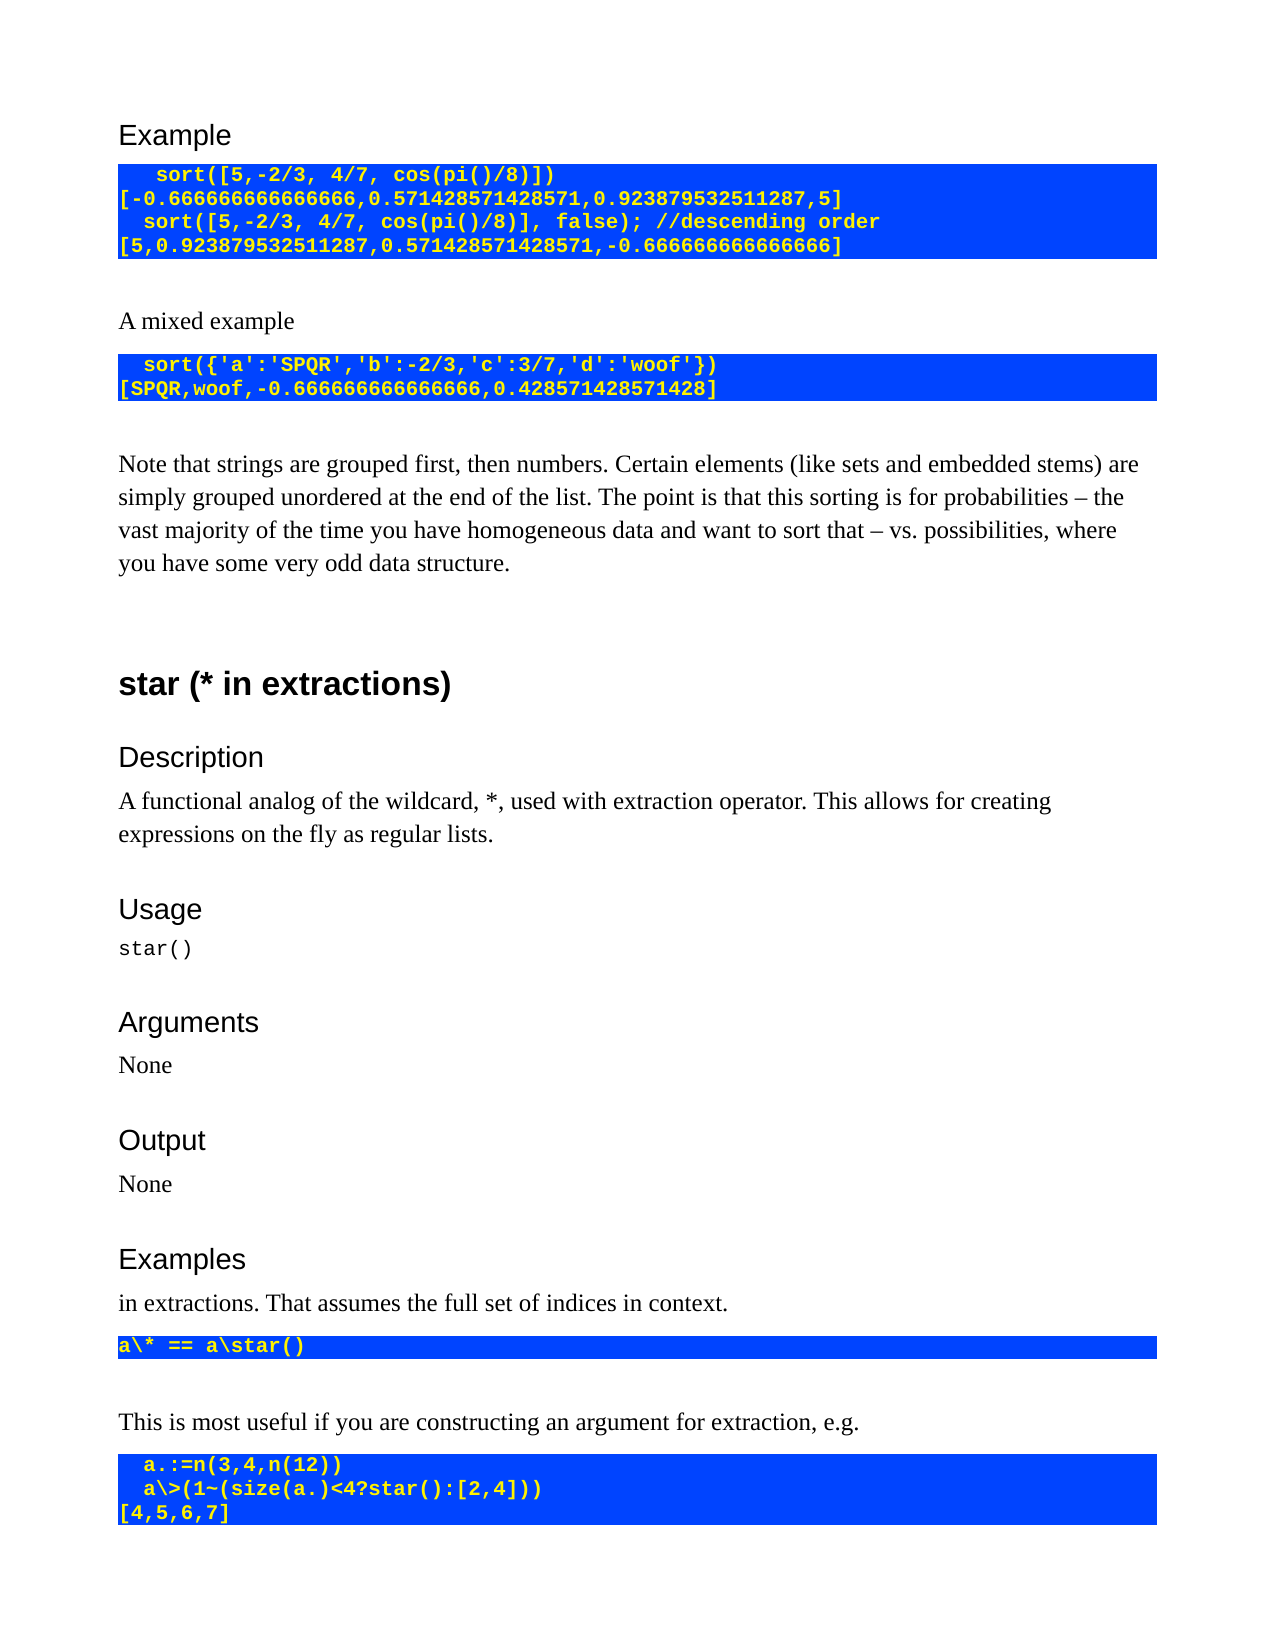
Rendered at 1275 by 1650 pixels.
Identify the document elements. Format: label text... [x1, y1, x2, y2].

text a\* == a\star() [118, 1336, 1157, 1359]
text Note that strings are grouped first, then numbers. Certain elements (like sets and embedded stems) are simply grouped unordered at the end of the list. The point is that this sorting is for probabilities – the vast majority of the time you have homogeneous data and want to sort that – vs. possibilities, where you have some very odd data structure. [118, 449, 1157, 577]
text a.:=n(3,4,n(12)) [118, 1454, 1157, 1478]
text [4,5,6,7] [118, 1502, 1157, 1525]
text A functional analog of the wildcard, *, used with extraction operator. This allows for creating expressions on the fly as regular lists. [118, 786, 1157, 848]
subtitle Examples [118, 1242, 1157, 1275]
text sort([5,-2/3, 4/7, cos(pi()/8)]) [118, 164, 1157, 188]
subtitle star (* in extractions) [118, 664, 1157, 703]
text star() [118, 938, 1157, 961]
text A mixed example [118, 306, 1157, 335]
subtitle Arguments [118, 1004, 1157, 1038]
text sort([5,-2/3, 4/7, cos(pi()/8)], false); //descending order [118, 211, 1157, 235]
text in extractions. That assumes the full set of indices in context. [118, 1288, 1157, 1317]
text This is most useful if you are constructing an argument for extraction, e.g. [118, 1407, 1157, 1436]
subtitle Usage [118, 892, 1157, 925]
text [-0.666666666666666,0.571428571428571,0.923879532511287,5] [118, 188, 1157, 211]
text [5,0.923879532511287,0.571428571428571,-0.666666666666666] [118, 235, 1157, 259]
subtitle Example [118, 118, 1157, 152]
text None [118, 1051, 1157, 1079]
text sort({'a':'SPQR','b':-2/3,'c':3/7,'d':'woof'}) [118, 354, 1157, 378]
subtitle Output [118, 1123, 1157, 1157]
text [SPQR,woof,-0.666666666666666,0.428571428571428] [118, 378, 1157, 401]
text None [118, 1169, 1157, 1198]
subtitle Description [118, 740, 1157, 774]
text a\>(1~(size(a.)<4?star():[2,4])) [118, 1478, 1157, 1502]
